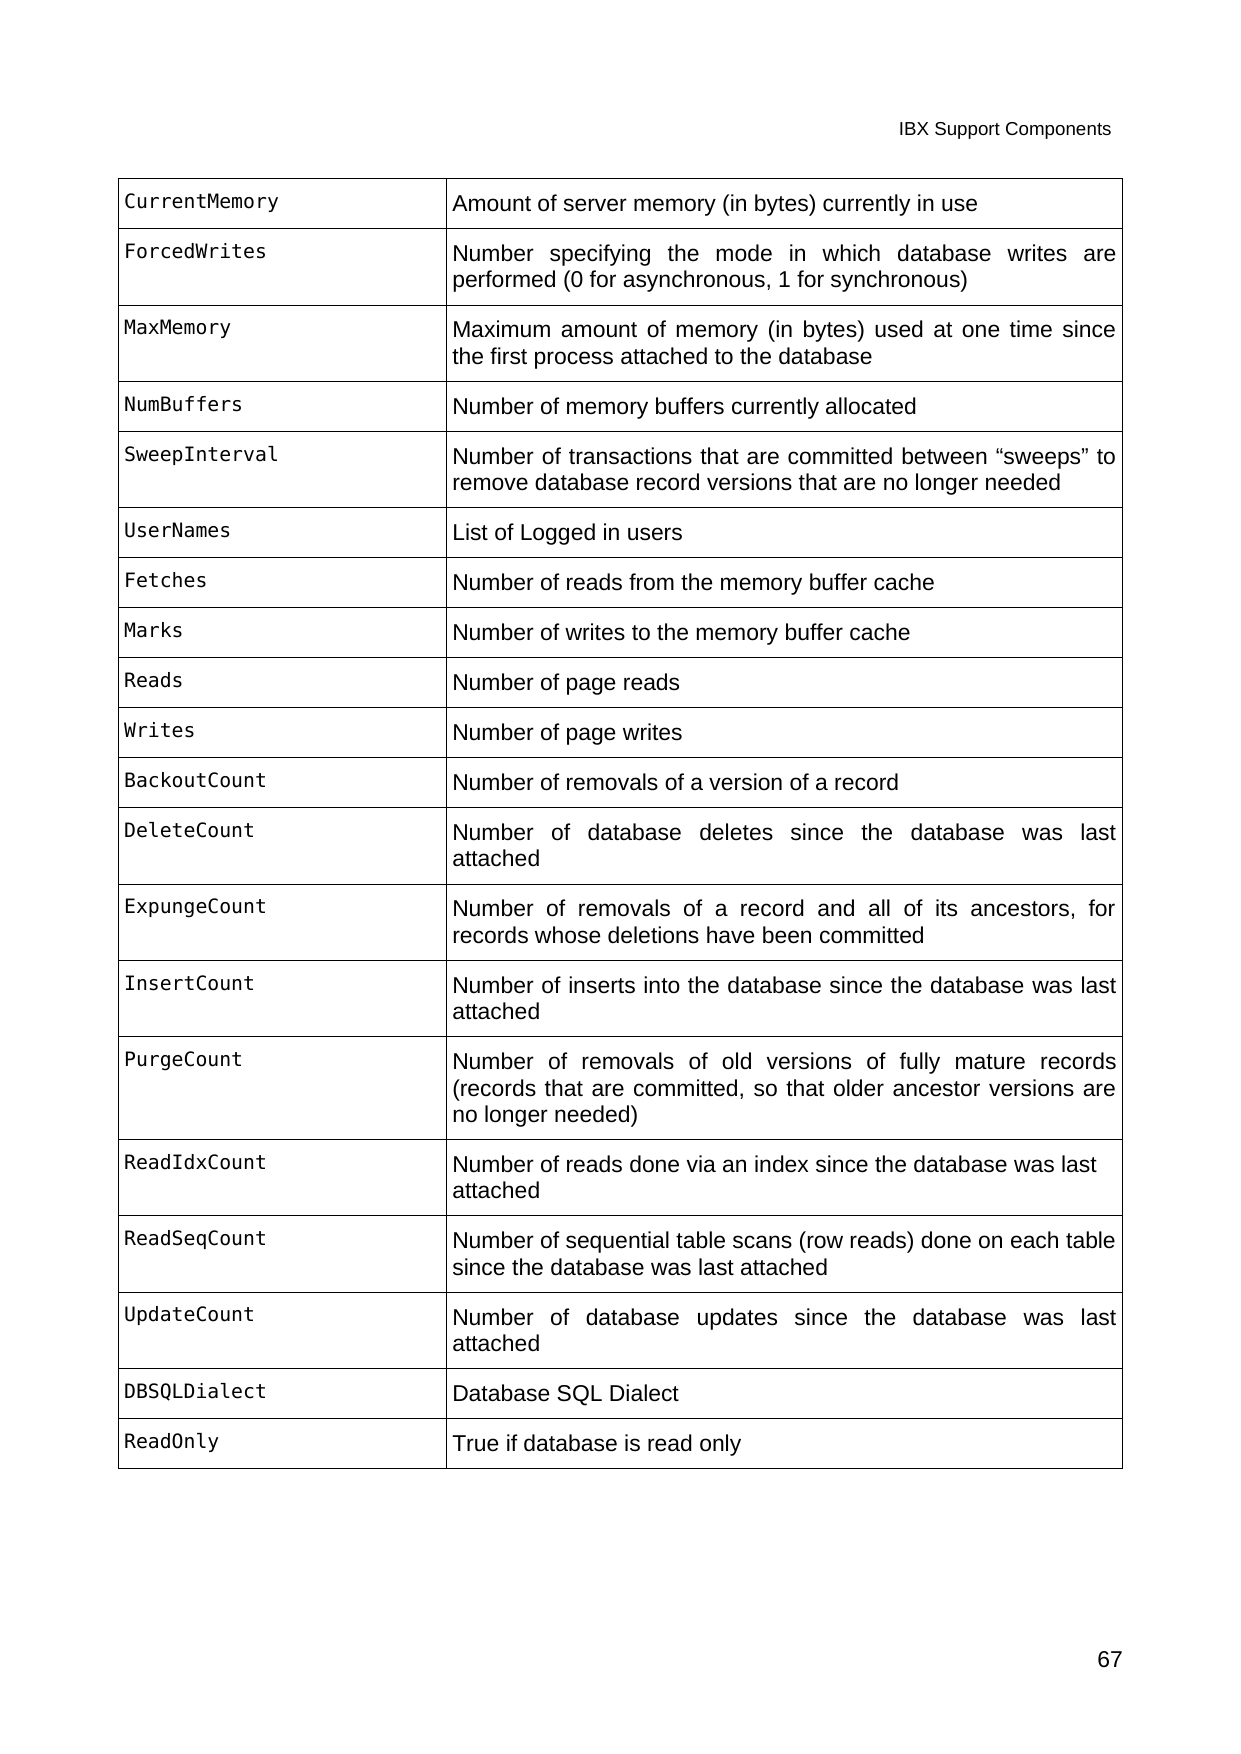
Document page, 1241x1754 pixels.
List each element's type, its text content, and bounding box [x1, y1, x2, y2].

table_cell True if database is read only [447, 1419, 1122, 1468]
table_cell Number of database deletes since the database was last attached [447, 808, 1122, 883]
table_cell NumBuffers [119, 382, 446, 431]
table_cell MaxMemory [119, 306, 446, 381]
table_cell BackoutCount [119, 758, 446, 807]
table_cell Number of database updates since the database was last attached [447, 1293, 1122, 1368]
table_cell Number of reads from the memory buffer cache [447, 558, 1122, 607]
table_cell ReadIdxCount [119, 1140, 446, 1215]
table_cell DBSQLDialect [119, 1369, 446, 1418]
table_cell Number of memory buffers currently allocated [447, 382, 1122, 431]
table_cell UpdateCount [119, 1293, 446, 1368]
table_cell Number of page writes [447, 708, 1122, 757]
table_cell Amount of server memory (in bytes) currently in use [447, 179, 1122, 228]
table_cell Number of page reads [447, 658, 1122, 707]
table_cell DeleteCount [119, 808, 446, 883]
table_cell Database SQL Dialect [447, 1369, 1122, 1418]
table_cell List of Logged in users [447, 508, 1122, 557]
table_cell Writes [119, 708, 446, 757]
table_cell Number of writes to the memory buffer cache [447, 608, 1122, 657]
table_cell InsertCount [119, 961, 446, 1036]
table_cell Number of reads done via an index since the database was last attached [447, 1140, 1122, 1215]
table_cell ForcedWrites [119, 229, 446, 304]
table_cell Reads [119, 658, 446, 707]
table_cell Number of transactions that are committed between “sweeps” to remove database record versions that are no longer needed [447, 432, 1122, 507]
table_cell Fetches [119, 558, 446, 607]
table_cell Number of sequential table scans (row reads) done on each table since the database was last attached [447, 1216, 1122, 1292]
table_cell CurrentMemory [119, 179, 446, 228]
table_cell ExpungeCount [119, 885, 446, 960]
table_cell Number of removals of a record and all of its ancestors, for records whose deletions have been committed [447, 885, 1122, 960]
table_cell Number of removals of old versions of fully mature records (records that are committed, so that older ancestor versions are no longer needed) [447, 1037, 1122, 1139]
table_cell Marks [119, 608, 446, 657]
table_cell UserNames [119, 508, 446, 557]
table_cell SweepInterval [119, 432, 446, 507]
table_cell ReadOnly [119, 1419, 446, 1468]
table_cell Maximum amount of memory (in bytes) used at one time since the first process attached to the database [447, 306, 1122, 381]
table_cell ReadSeqCount [119, 1216, 446, 1292]
table_cell Number specifying the mode in which database writes are performed (0 for asynchronous, 1 for synchronous) [447, 229, 1122, 304]
table_cell Number of removals of a version of a record [447, 758, 1122, 807]
table_cell Number of inserts into the database since the database was last attached [447, 961, 1122, 1036]
table_cell PurgeCount [119, 1037, 446, 1139]
